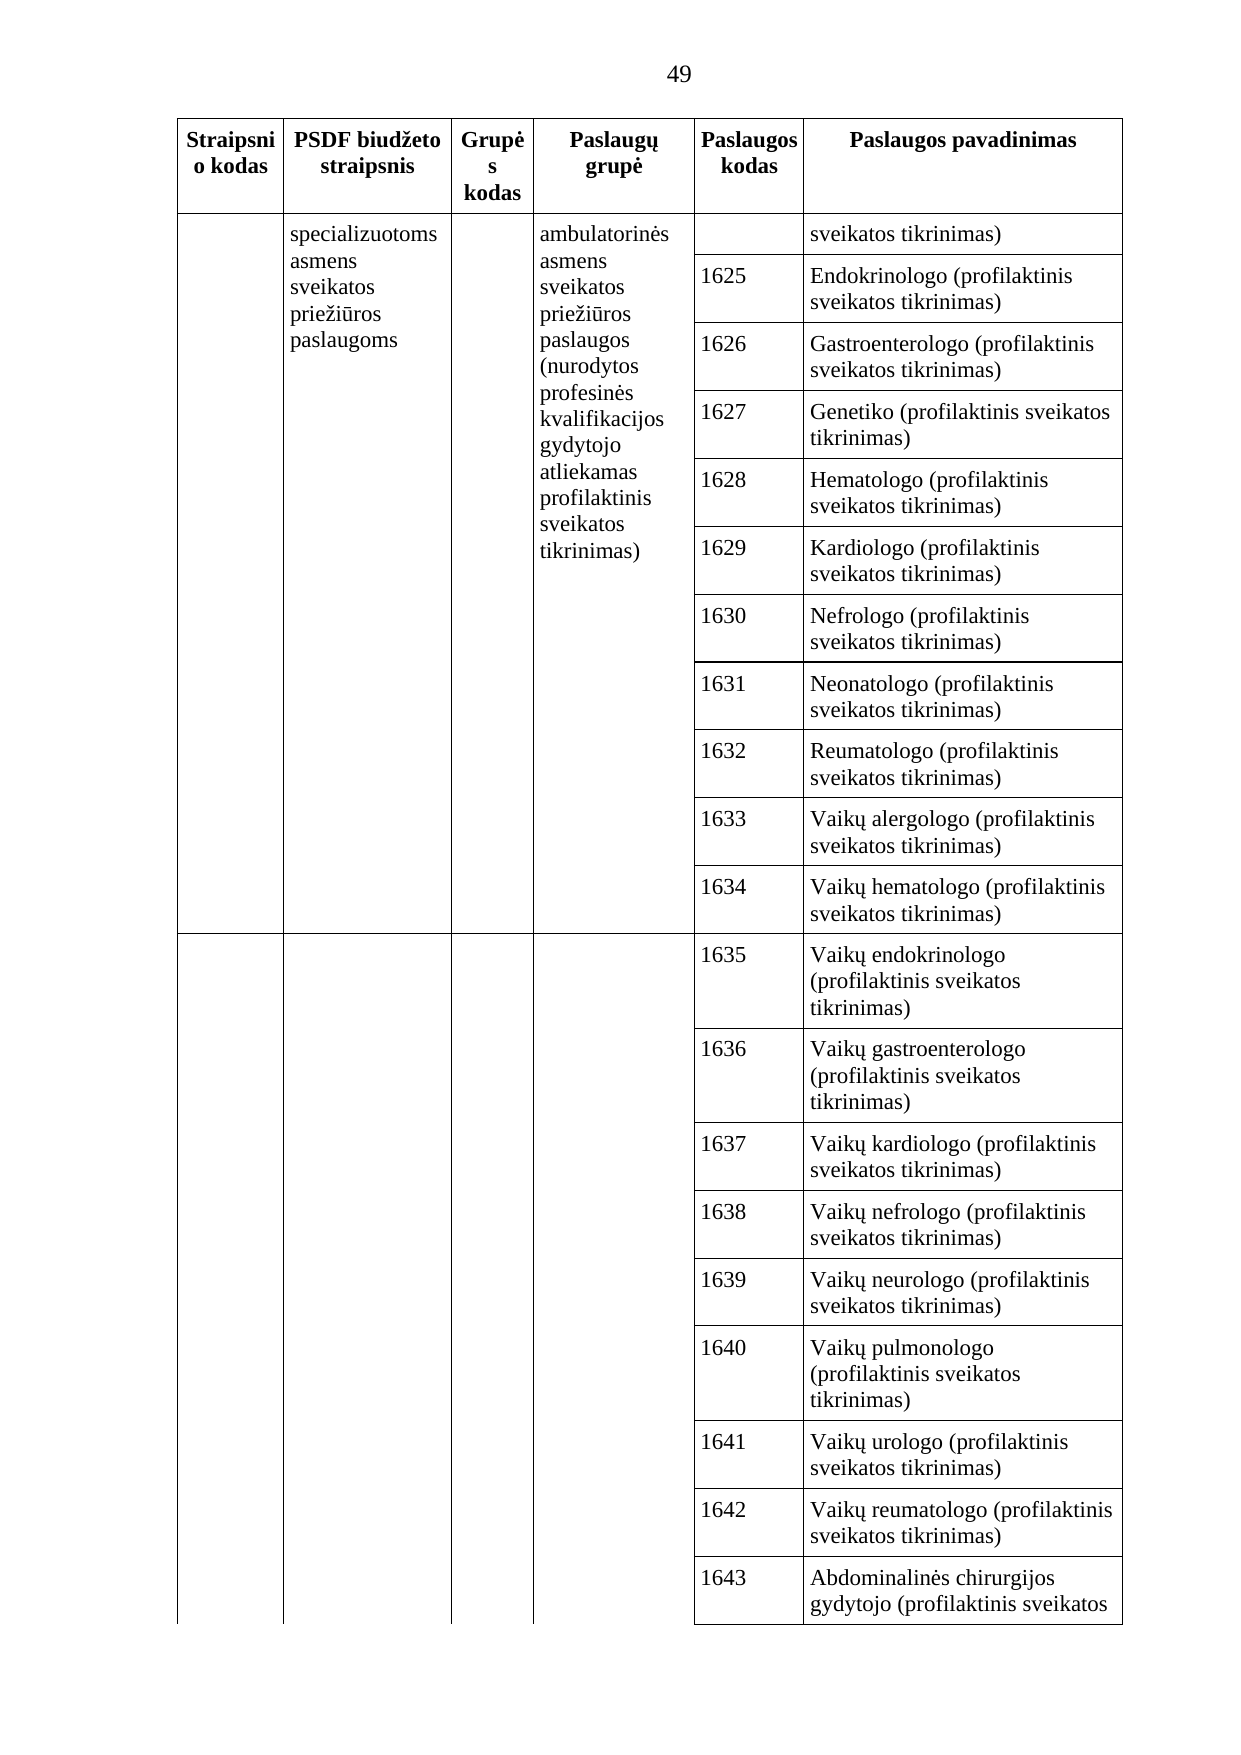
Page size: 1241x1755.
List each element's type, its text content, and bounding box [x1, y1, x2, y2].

table_cell [452, 458, 533, 526]
table_cell [452, 1028, 533, 1122]
table_cell [284, 458, 451, 526]
table_cell [178, 797, 283, 865]
table_cell [178, 1190, 283, 1257]
table_cell [178, 254, 283, 322]
table_cell [284, 526, 451, 593]
table_cell specializuotoms asmens sveikatos priežiūros paslaugoms [284, 214, 451, 458]
table_cell 1638 [695, 1191, 803, 1257]
table_cell Kardiologo (profilaktinis sveikatos tikrinimas) [804, 527, 1122, 593]
table_cell [284, 1488, 451, 1556]
table_cell 1637 [695, 1123, 803, 1189]
table_cell Gastroenterologo (profilaktinis sveikatos tikrinimas) [804, 323, 1122, 390]
table_cell [534, 1325, 694, 1420]
table_cell [534, 1488, 694, 1556]
table_cell [452, 934, 533, 1027]
table_cell [452, 390, 533, 458]
table_cell [178, 390, 283, 458]
table_cell [534, 797, 694, 865]
table_cell [452, 1420, 533, 1488]
table_cell [452, 322, 533, 390]
table_cell [284, 1028, 451, 1122]
table_cell [284, 1556, 451, 1623]
table_cell ambulatorinės asmens sveikatos priežiūros paslaugos (nurodytos profesinės kvalifikacijos gydytojo atliekamas profilaktinis sveikatos tikrinimas) [534, 214, 694, 593]
table_cell 1640 [695, 1326, 803, 1420]
table_header Grupės kodas [452, 119, 533, 212]
table_cell [452, 1556, 533, 1623]
table_cell Vaikų pulmonologo (profilaktinis sveikatos tikrinimas) [804, 1326, 1122, 1420]
table_cell Vaikų endokrinologo (profilaktinis sveikatos tikrinimas) [804, 934, 1122, 1027]
table_cell [178, 1420, 283, 1488]
table_cell 1629 [695, 527, 803, 593]
table_cell [178, 1556, 283, 1623]
table_cell 1641 [695, 1421, 803, 1488]
table_cell [178, 322, 283, 390]
table_cell [178, 526, 283, 593]
table_cell [178, 1258, 283, 1325]
table_cell 1634 [695, 866, 803, 933]
table_cell [534, 594, 694, 661]
table_cell Vaikų neurologo (profilaktinis sveikatos tikrinimas) [804, 1259, 1122, 1325]
table_cell [534, 729, 694, 797]
table_cell [178, 729, 283, 797]
table_cell Vaikų hematologo (profilaktinis sveikatos tikrinimas) [804, 866, 1122, 933]
table_cell [452, 254, 533, 322]
table_cell [534, 1420, 694, 1488]
table_cell [178, 594, 283, 661]
table_header Paslaugų grupė [534, 119, 694, 212]
table_cell 1643 [695, 1557, 803, 1623]
table_cell [284, 729, 451, 797]
table_cell Abdominalinės chirurgijos gydytojo (profilaktinis sveikatos [804, 1557, 1122, 1623]
table_cell Vaikų alergologo (profilaktinis sveikatos tikrinimas) [804, 798, 1122, 865]
table_cell [452, 797, 533, 865]
table_cell [178, 661, 283, 729]
table_cell Reumatologo (profilaktinis sveikatos tikrinimas) [804, 730, 1122, 797]
table_cell [284, 1325, 451, 1420]
table_cell [178, 934, 283, 1027]
table_cell [452, 526, 533, 593]
table_cell Vaikų gastroenterologo (profilaktinis sveikatos tikrinimas) [804, 1029, 1122, 1122]
table_cell Genetiko (profilaktinis sveikatos tikrinimas) [804, 391, 1122, 458]
table_cell 1630 [695, 595, 803, 661]
table_header Paslaugos pavadinimas [804, 119, 1122, 212]
table_cell [452, 1488, 533, 1556]
table_cell [534, 1556, 694, 1623]
table_header Straipsnio kodas [178, 119, 283, 212]
table_cell [284, 797, 451, 865]
table_cell [452, 1122, 533, 1189]
table_cell [284, 661, 451, 729]
table_cell Vaikų kardiologo (profilaktinis sveikatos tikrinimas) [804, 1123, 1122, 1189]
table_cell [452, 865, 533, 933]
table_cell [284, 934, 451, 1027]
table_cell 1636 [695, 1029, 803, 1122]
table_cell [534, 1258, 694, 1325]
table_cell 1625 [695, 255, 803, 322]
table_cell 1628 [695, 459, 803, 526]
table_cell [284, 1122, 451, 1189]
table_cell Nefrologo (profilaktinis sveikatos tikrinimas) [804, 595, 1122, 661]
table_cell 1639 [695, 1259, 803, 1325]
table_cell [534, 1122, 694, 1189]
table_cell [695, 214, 803, 254]
table_cell Vaikų reumatologo (profilaktinis sveikatos tikrinimas) [804, 1489, 1122, 1556]
table_header Paslaugos kodas [695, 119, 803, 212]
table_cell [178, 1122, 283, 1189]
table_cell 1633 [695, 798, 803, 865]
table_cell [452, 594, 533, 661]
table_cell [452, 1325, 533, 1420]
table_cell [178, 1488, 283, 1556]
table_cell 1642 [695, 1489, 803, 1556]
table_cell [452, 214, 533, 254]
table_cell [452, 1258, 533, 1325]
table_cell [452, 1190, 533, 1257]
table_cell sveikatos tikrinimas) [804, 214, 1122, 254]
table_cell Vaikų nefrologo (profilaktinis sveikatos tikrinimas) [804, 1191, 1122, 1257]
table_cell [178, 214, 283, 254]
table_cell Vaikų urologo (profilaktinis sveikatos tikrinimas) [804, 1421, 1122, 1488]
table_cell 1626 [695, 323, 803, 390]
table_cell 1631 [695, 663, 803, 729]
table_cell Neonatologo (profilaktinis sveikatos tikrinimas) [804, 663, 1122, 729]
table_cell [284, 1420, 451, 1488]
table_cell [534, 1028, 694, 1122]
table_cell [452, 661, 533, 729]
table_cell Hematologo (profilaktinis sveikatos tikrinimas) [804, 459, 1122, 526]
table_cell 1627 [695, 391, 803, 458]
table_cell [178, 1028, 283, 1122]
table_cell [452, 729, 533, 797]
table_cell [534, 865, 694, 933]
table_cell [284, 865, 451, 933]
table_cell 1635 [695, 934, 803, 1027]
table_cell [534, 934, 694, 1027]
table_cell [284, 594, 451, 661]
table_cell [284, 1258, 451, 1325]
table_cell [534, 1190, 694, 1257]
table_cell Endokrinologo (profilaktinis sveikatos tikrinimas) [804, 255, 1122, 322]
table_cell [284, 1190, 451, 1257]
table_cell [178, 865, 283, 933]
table_cell 1632 [695, 730, 803, 797]
table_cell [178, 1325, 283, 1420]
table_cell [534, 661, 694, 729]
table_header PSDF biudžeto straipsnis [284, 119, 451, 212]
table_cell [178, 458, 283, 526]
